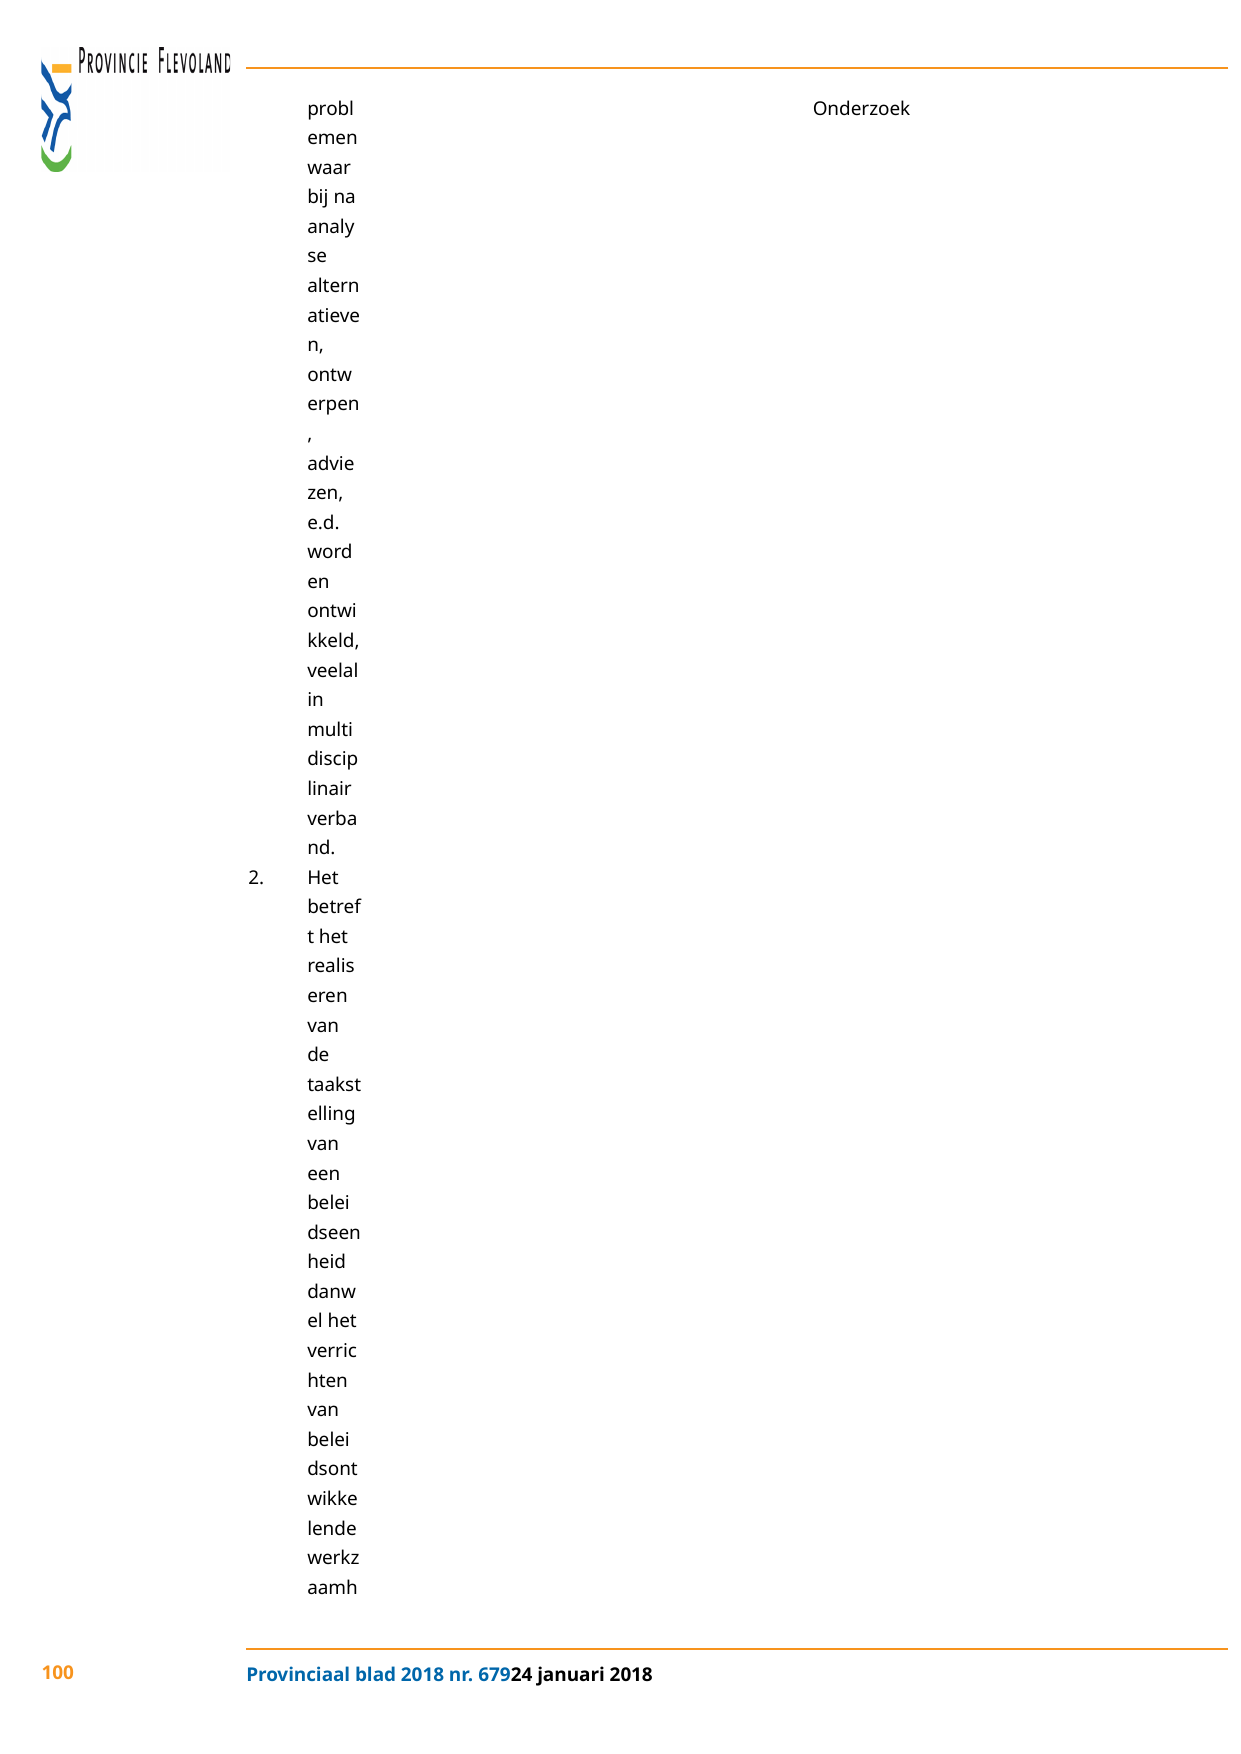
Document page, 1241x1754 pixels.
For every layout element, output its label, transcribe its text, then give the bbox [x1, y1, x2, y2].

picture [41, 47, 231, 172]
table_cell problemen waarbij na analyse alternatieven, ontwerpen, adviezen, e.d. worden ontwikkeld, veelal in multidisciplinair verband. Het betreft het realiseren van de taakstelling van een beleidseenheid danwel het verrichten van beleidsontwikkelende werkzaamh [248, 95, 361, 1600]
table_cell [1039, 95, 1152, 1600]
table_cell Onderzoek [813, 95, 926, 1600]
table_cell [700, 95, 813, 1600]
table_cell [474, 95, 587, 1600]
table_cell [926, 95, 1038, 1600]
table_cell [361, 95, 474, 1600]
table_cell [587, 95, 700, 1600]
